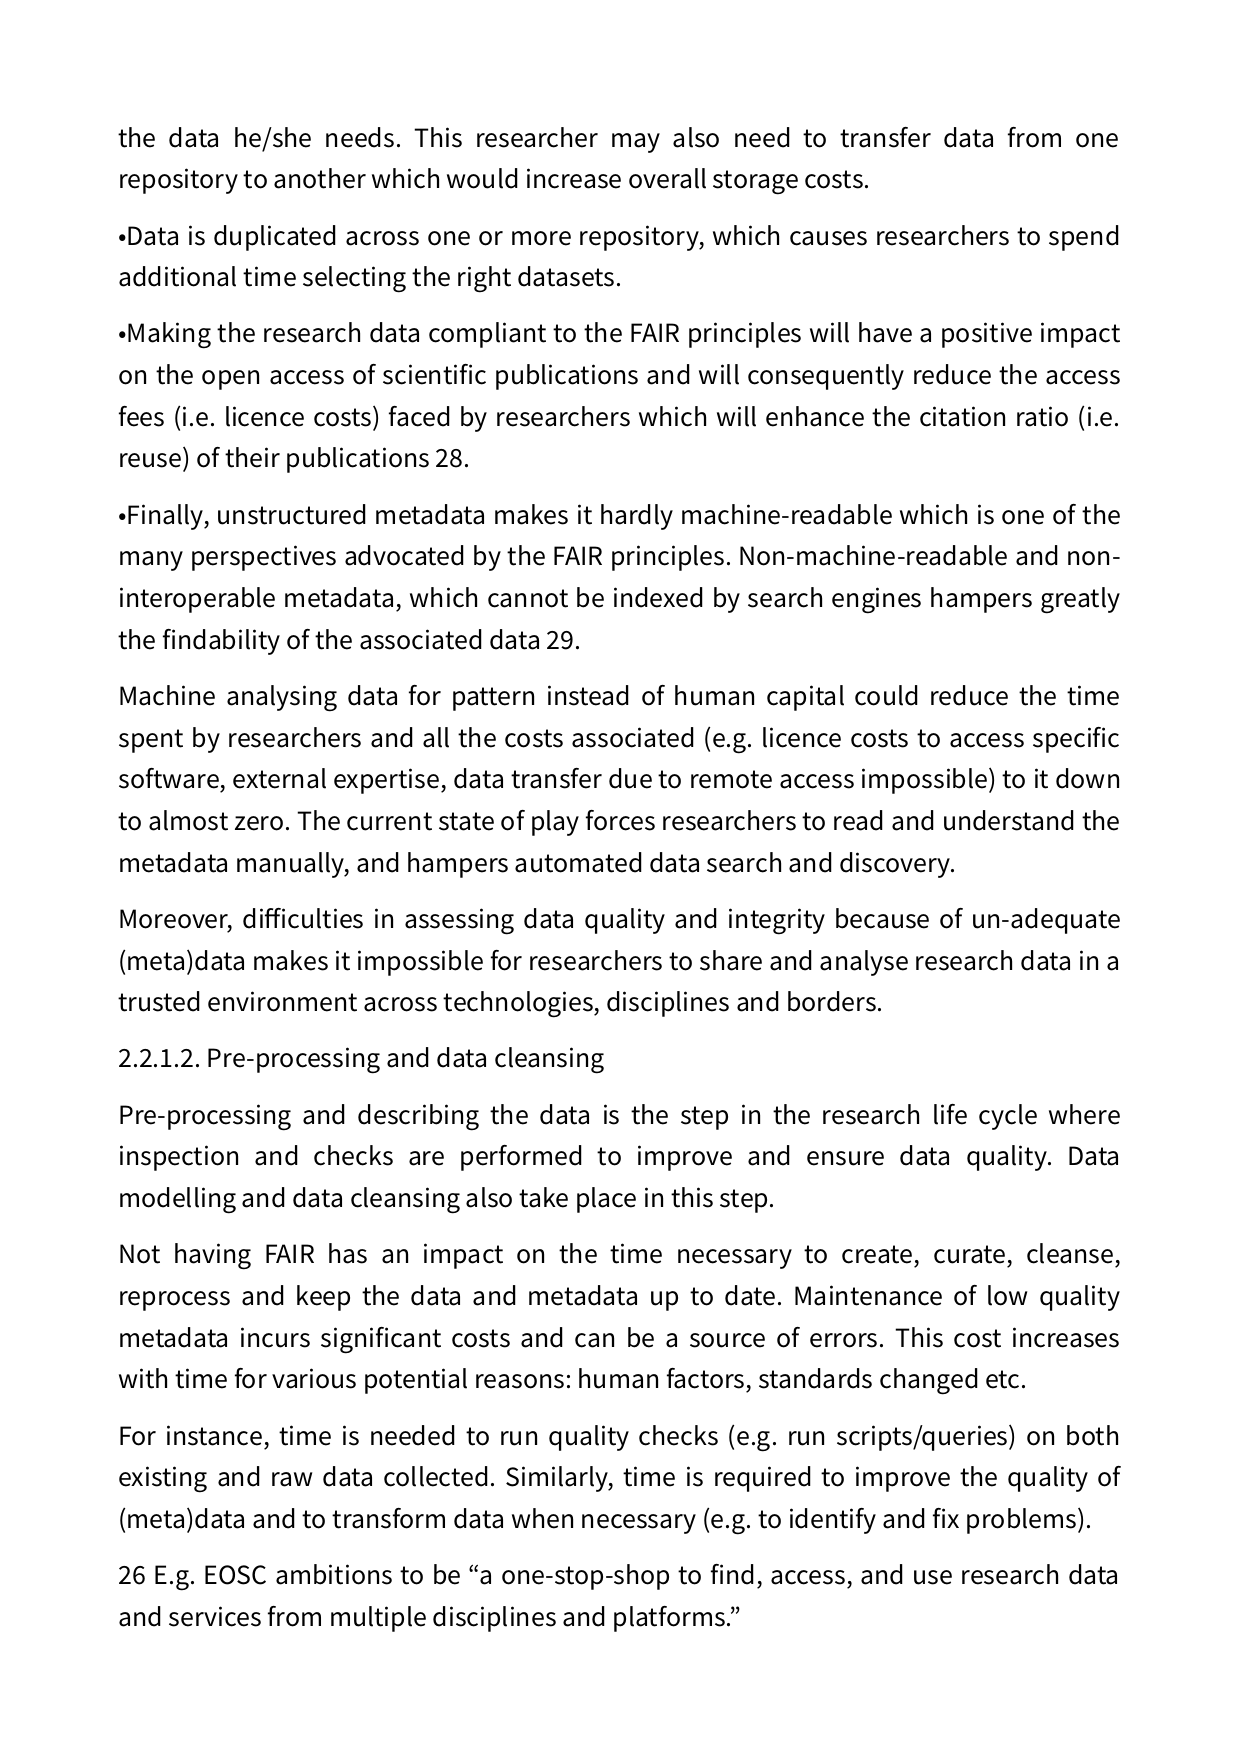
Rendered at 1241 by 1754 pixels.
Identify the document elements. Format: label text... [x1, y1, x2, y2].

text •Making the research data compliant to the FAIR principles will have a positive impact on the open access of scientific publications and will consequently reduce the access fees (i.e. licence costs) faced by researchers which will enhance the citation ratio (i.e. reuse) of their publications 28. [118, 314, 1122, 475]
text Not having FAIR has an impact on the time necessary to create, curate, cleanse, reprocess and keep the data and metadata up to date. Maintenance of low quality metadata incurs significant costs and can be a source of errors. This cost increases with time for various potential reasons: human factors, standards changed etc. [118, 1235, 1122, 1396]
text the data he/she needs. This researcher may also need to transfer data from one repository to another which would increase overall storage costs. [118, 118, 1122, 196]
text Pre-processing and describing the data is the step in the research life cycle where inspection and checks are performed to improve and ensure data quality. Data modelling and data cleansing also take place in this step. [118, 1095, 1122, 1215]
text 26 E.g. EOSC ambitions to be “a one-stop-shop to find, access, and use research data and services from multiple disciplines and platforms.” [118, 1556, 1122, 1633]
text •Data is duplicated across one or more repository, which causes researchers to spend additional time selecting the right datasets. [118, 216, 1122, 294]
text Moreover, difficulties in assessing data quality and integrity because of un-adequate (meta)data makes it impossible for researchers to share and analyse research data in a trusted environment across technologies, disciplines and borders. [118, 899, 1122, 1019]
text For instance, time is needed to run quality checks (e.g. run scripts/queries) on both existing and raw data collected. Similarly, time is required to improve the quality of (meta)data and to transform data when necessary (e.g. to identify and fix problems). [118, 1416, 1122, 1536]
text 2.2.1.2. Pre-processing and data cleansing [118, 1039, 1122, 1075]
text Machine analysing data for pattern instead of human capital could reduce the time spent by researchers and all the costs associated (e.g. licence costs to access specific software, external expertise, data transfer due to remote access impossible) to it down to almost zero. The current state of play forces researchers to read and understand the metadata manually, and hampers automated data search and discovery. [118, 676, 1122, 879]
text •Finally, unstructured metadata makes it hardly machine-readable which is one of the many perspectives advocated by the FAIR principles. Non-machine-readable and non-interoperable metadata, which cannot be indexed by search engines hampers greatly the findability of the associated data 29. [118, 495, 1122, 656]
